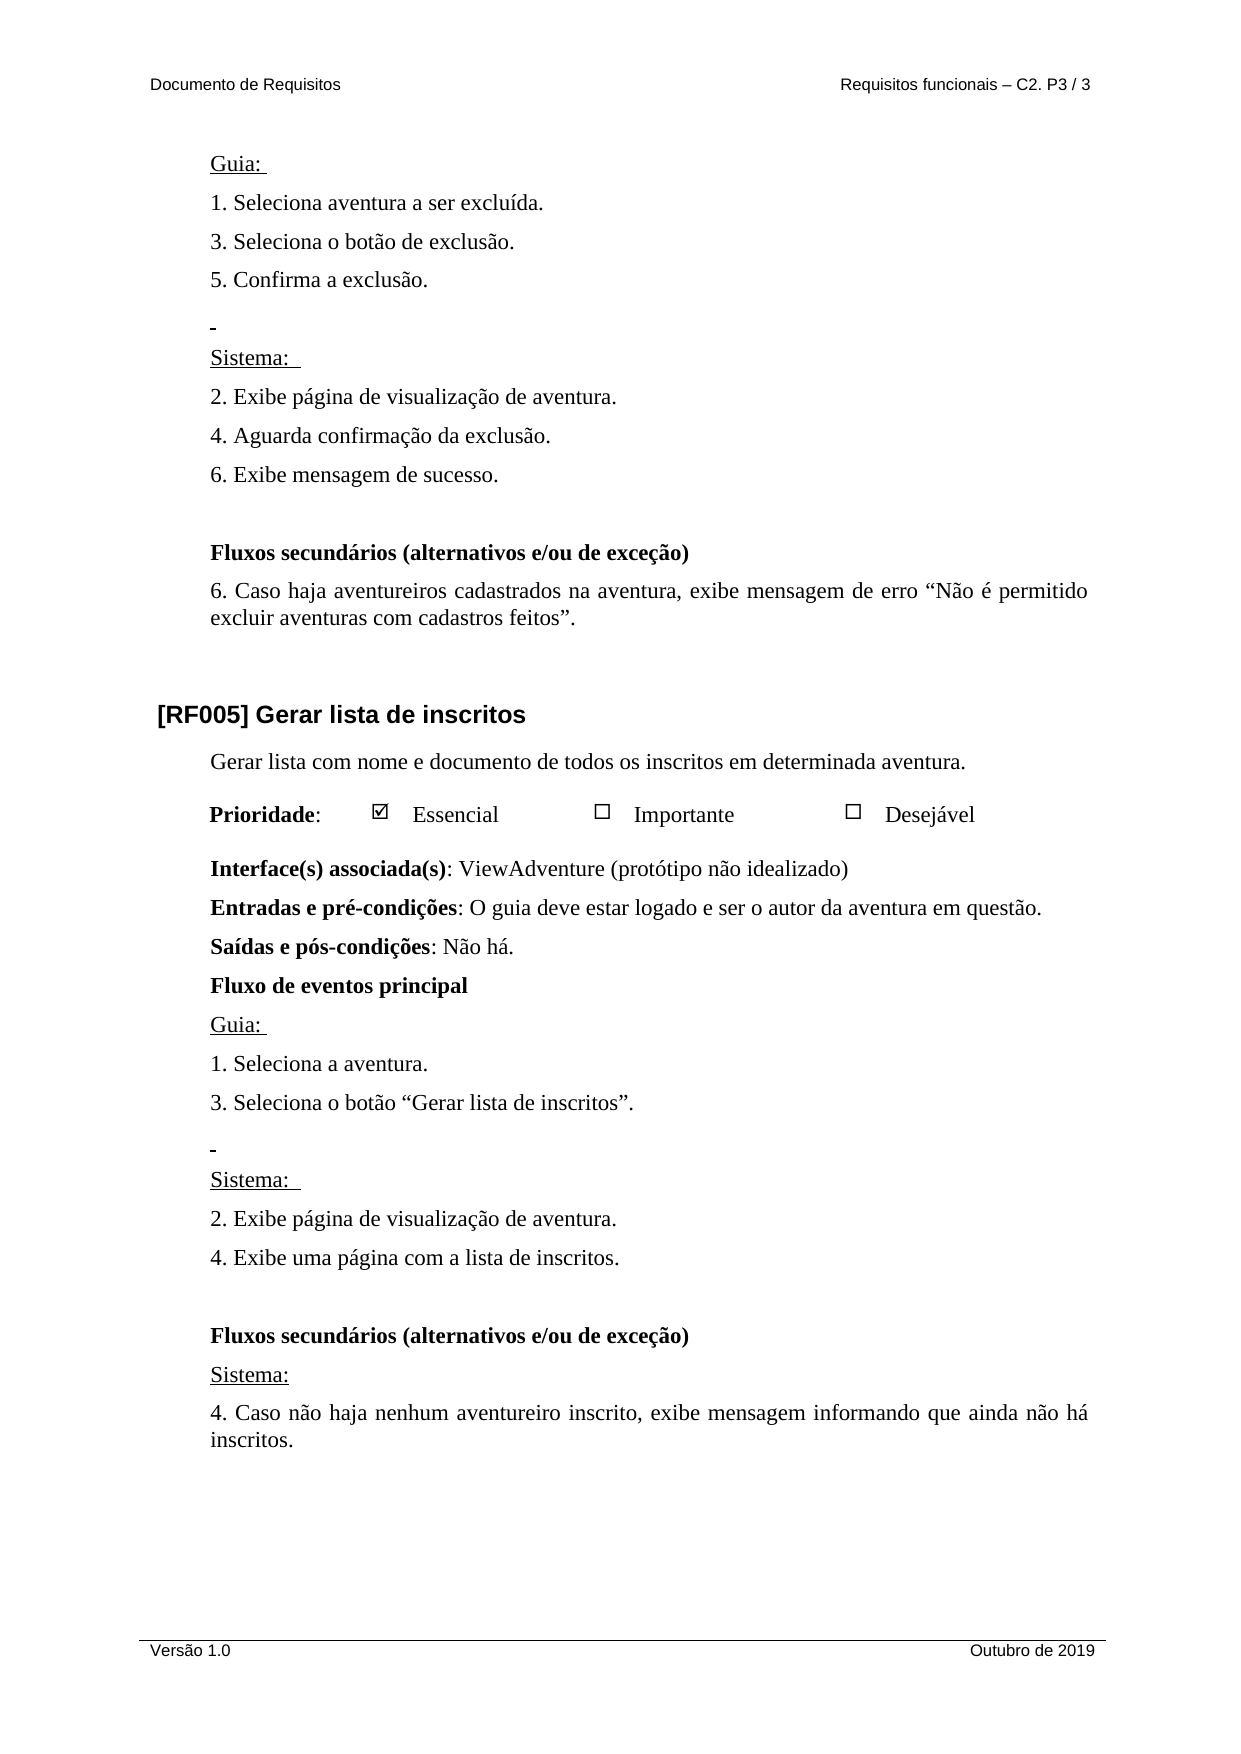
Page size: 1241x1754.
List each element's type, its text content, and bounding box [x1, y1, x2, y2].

text 4. Aguarda confirmação da exclusão. [210, 422, 1090, 448]
text 4. Exibe uma página com a lista de inscritos. [210, 1244, 1090, 1270]
text Guia: [210, 150, 1090, 176]
text 2. Exibe página de visualização de aventura. [210, 383, 1090, 409]
text Sistema: [210, 344, 1090, 371]
text Fluxo de eventos principal [210, 972, 1090, 998]
table_header Essencial [401, 780, 578, 849]
text Sistema: [210, 1361, 1090, 1387]
text 3. Seleciona o botão “Gerar lista de inscritos”. [210, 1089, 1090, 1115]
table_header  [357, 780, 401, 849]
table_header Importante [623, 780, 829, 849]
text Saídas e pós-condições: Não há. [210, 933, 1090, 959]
text Sistema: [210, 1166, 1090, 1193]
text Gerar lista com nome e documento de todos os inscritos em determinada aventura. [210, 748, 1090, 774]
text 1. Seleciona a aventura. [210, 1050, 1090, 1076]
text 6. Caso haja aventureiros cadastrados na aventura, exibe mensagem de erro “Não é permitido excluir aventuras com cadastros feitos”. [210, 577, 1090, 630]
text Fluxos secundários (alternativos e/ou de exceção) [210, 538, 1090, 565]
table_header Prioridade: [194, 780, 357, 849]
text Guia: [210, 1011, 1090, 1037]
text Fluxos secundários (alternativos e/ou de exceção) [210, 1322, 1090, 1348]
text 5. Confirma a exclusão. [210, 267, 1090, 293]
text 4. Caso não haja nenhum aventureiro inscrito, exibe mensagem informando que ainda não há inscritos. [210, 1399, 1090, 1452]
table_header  [829, 780, 873, 849]
text 3. Seleciona o botão de exclusão. [210, 228, 1090, 254]
text 1. Seleciona aventura a ser excluída. [210, 189, 1090, 215]
table_header  [578, 780, 622, 849]
text Entradas e pré-condições: O guia deve estar logado e ser o autor da aventura em questão. [210, 894, 1090, 921]
text [RF005] Gerar lista de inscritos [150, 700, 1090, 729]
text 6. Exibe mensagem de sucesso. [210, 461, 1090, 487]
text Interface(s) associada(s): ViewAdventure (protótipo não idealizado) [210, 856, 1090, 882]
table_header Desejável [874, 780, 1017, 849]
text 2. Exibe página de visualização de aventura. [210, 1205, 1090, 1232]
